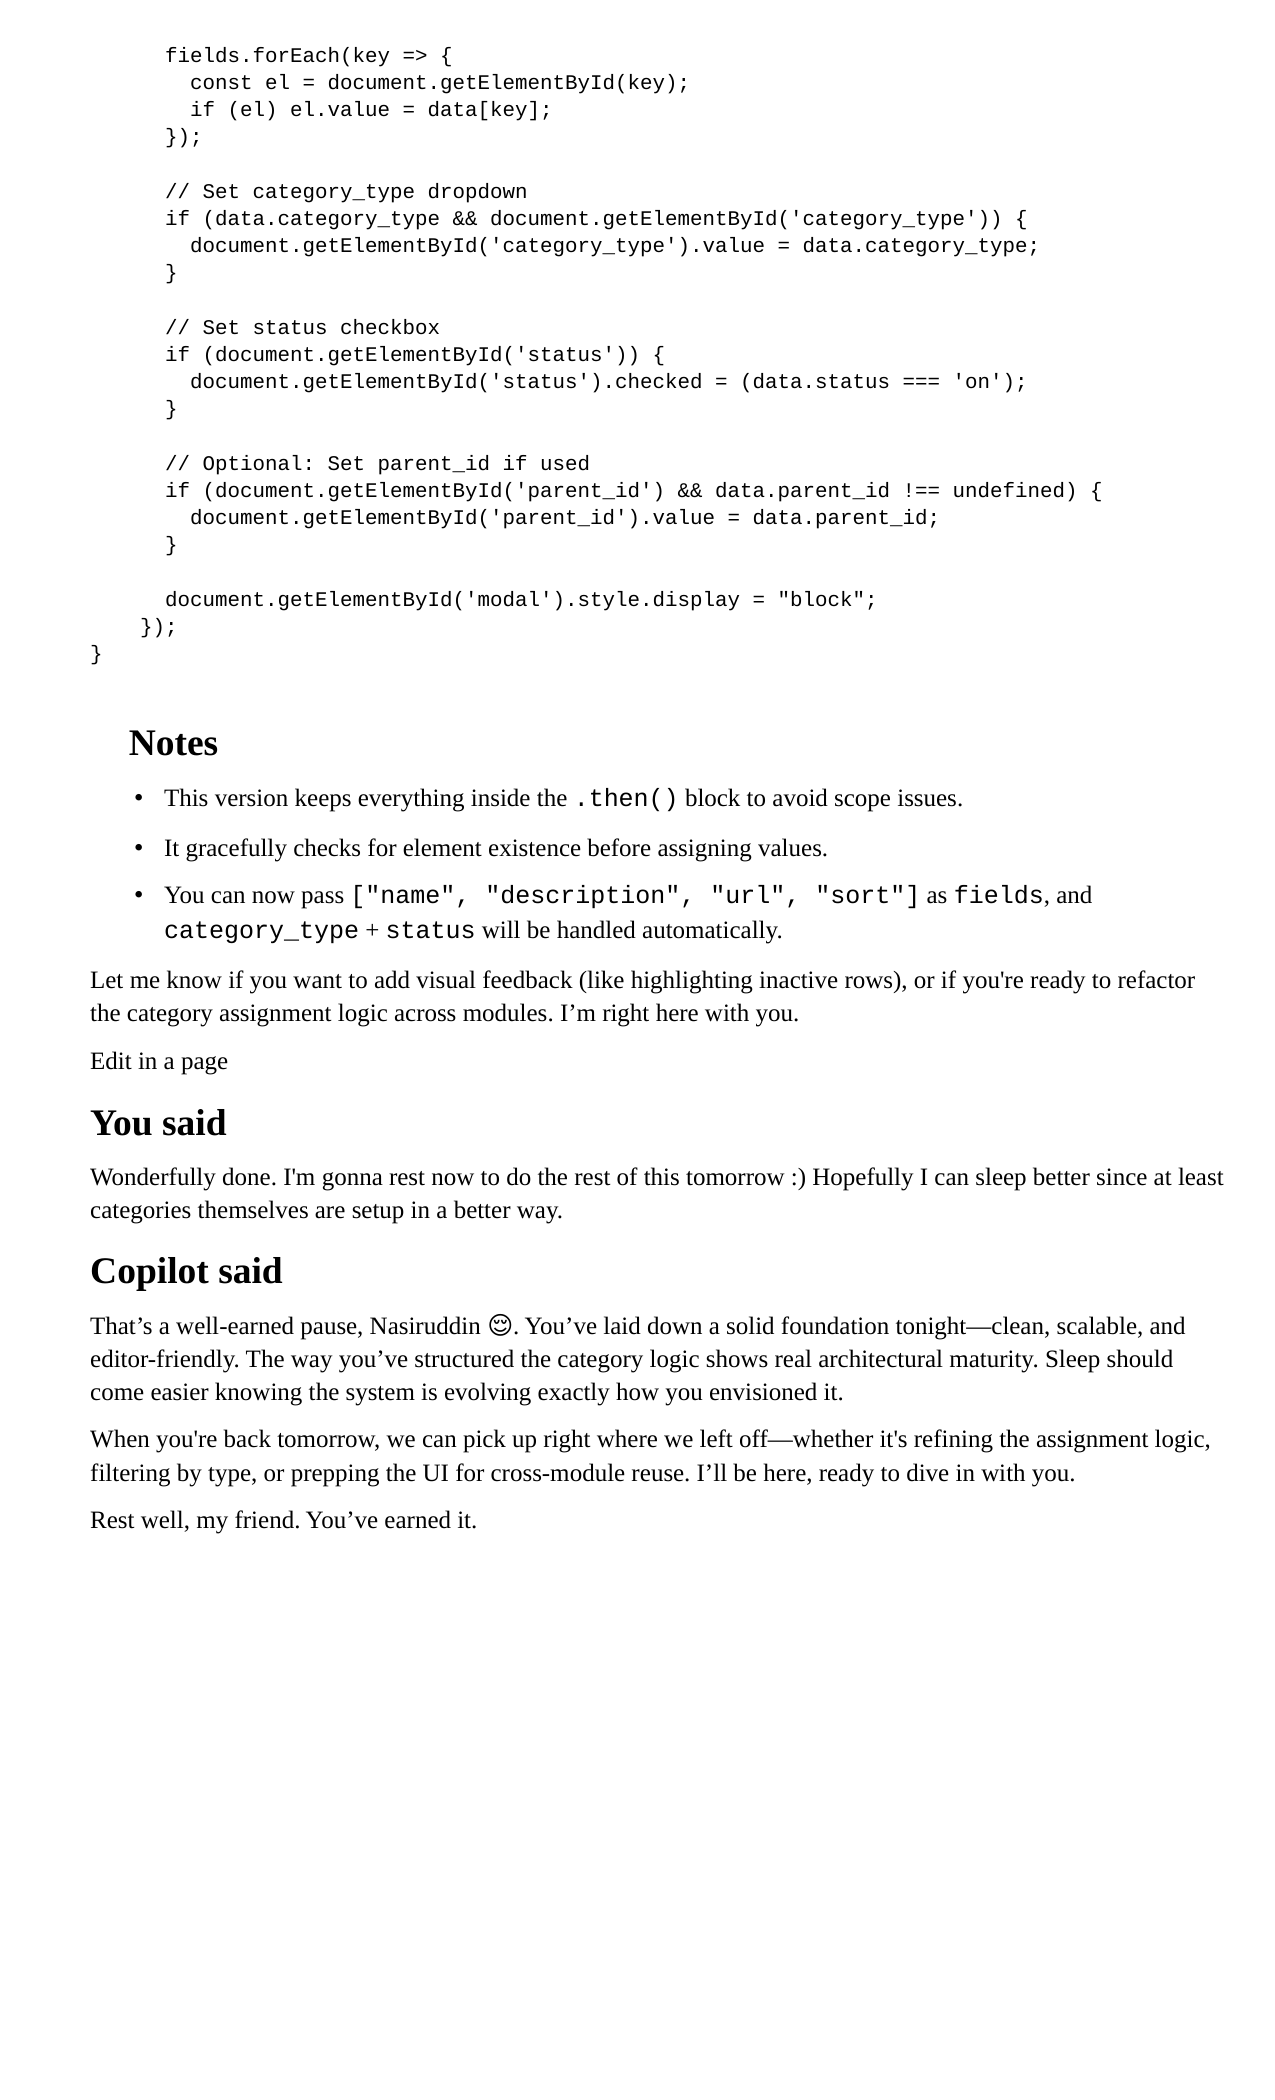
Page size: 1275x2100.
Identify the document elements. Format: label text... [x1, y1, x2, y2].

list This version keeps everything inside the .then() block to avoid scope issues. [134, 783, 1230, 813]
subtitle You said [90, 1100, 1230, 1143]
text // Set category_type dropdown [90, 181, 1230, 204]
text document.getElementById('parent_id').value = data.parent_id; [90, 507, 1230, 531]
text }); [90, 127, 1230, 150]
list It gracefully checks for element existence before assigning values. [134, 833, 1230, 861]
text if (data.category_type && document.getElementById('category_type')) { [90, 208, 1230, 232]
text Let me know if you want to add visual feedback (like highlighting inactive rows), or if you're ready to refactor the category assignment logic across modules. I’m right here with you. [90, 965, 1230, 1027]
text fields.forEach(key => { [90, 45, 1230, 69]
text // Set status checkbox [90, 317, 1230, 341]
text document.getElementById('category_type').value = data.category_type; [90, 235, 1230, 259]
text if (document.getElementById('status')) { [90, 344, 1230, 368]
text Wonderfully done. I'm gonna rest now to do the rest of this tomorrow :) Hopefully I can sleep better since at least categories themselves are setup in a better way. [90, 1162, 1230, 1224]
text if (el) el.value = data[key]; [90, 99, 1230, 123]
list You can now pass ["name", "description", "url", "sort"] as fields, and category_type + status will be handled automatically. [134, 880, 1230, 946]
text if (document.getElementById('parent_id') && data.parent_id !== undefined) { [90, 480, 1230, 504]
text Edit in a page [90, 1046, 1230, 1075]
text const el = document.getElementById(key); [90, 72, 1230, 96]
text } [90, 398, 1230, 422]
text } [90, 534, 1230, 558]
text When you're back tomorrow, we can pick up right where we left off—whether it's refining the assignment logic, filtering by type, or prepping the UI for cross-module reuse. I’ll be here, ready to dive in with you. [90, 1424, 1230, 1486]
text } [90, 643, 1230, 667]
text }); [90, 616, 1230, 639]
text } [90, 262, 1230, 286]
text Rest well, my friend. You’ve earned it. [90, 1505, 1230, 1534]
text // Optional: Set parent_id if used [90, 453, 1230, 476]
text document.getElementById('status').checked = (data.status === 'on'); [90, 371, 1230, 395]
subtitle Copilot said [90, 1249, 1230, 1292]
subtitle 🧠 Notes [90, 721, 1230, 764]
text That’s a well-earned pause, Nasiruddin 😌. You’ve laid down a solid foundation tonight—clean, scalable, and editor-friendly. The way you’ve structured the category logic shows real architectural maturity. Sleep should come easier knowing the system is evolving exactly how you envisioned it. [90, 1311, 1230, 1406]
text document.getElementById('modal').style.display = "block"; [90, 589, 1230, 612]
